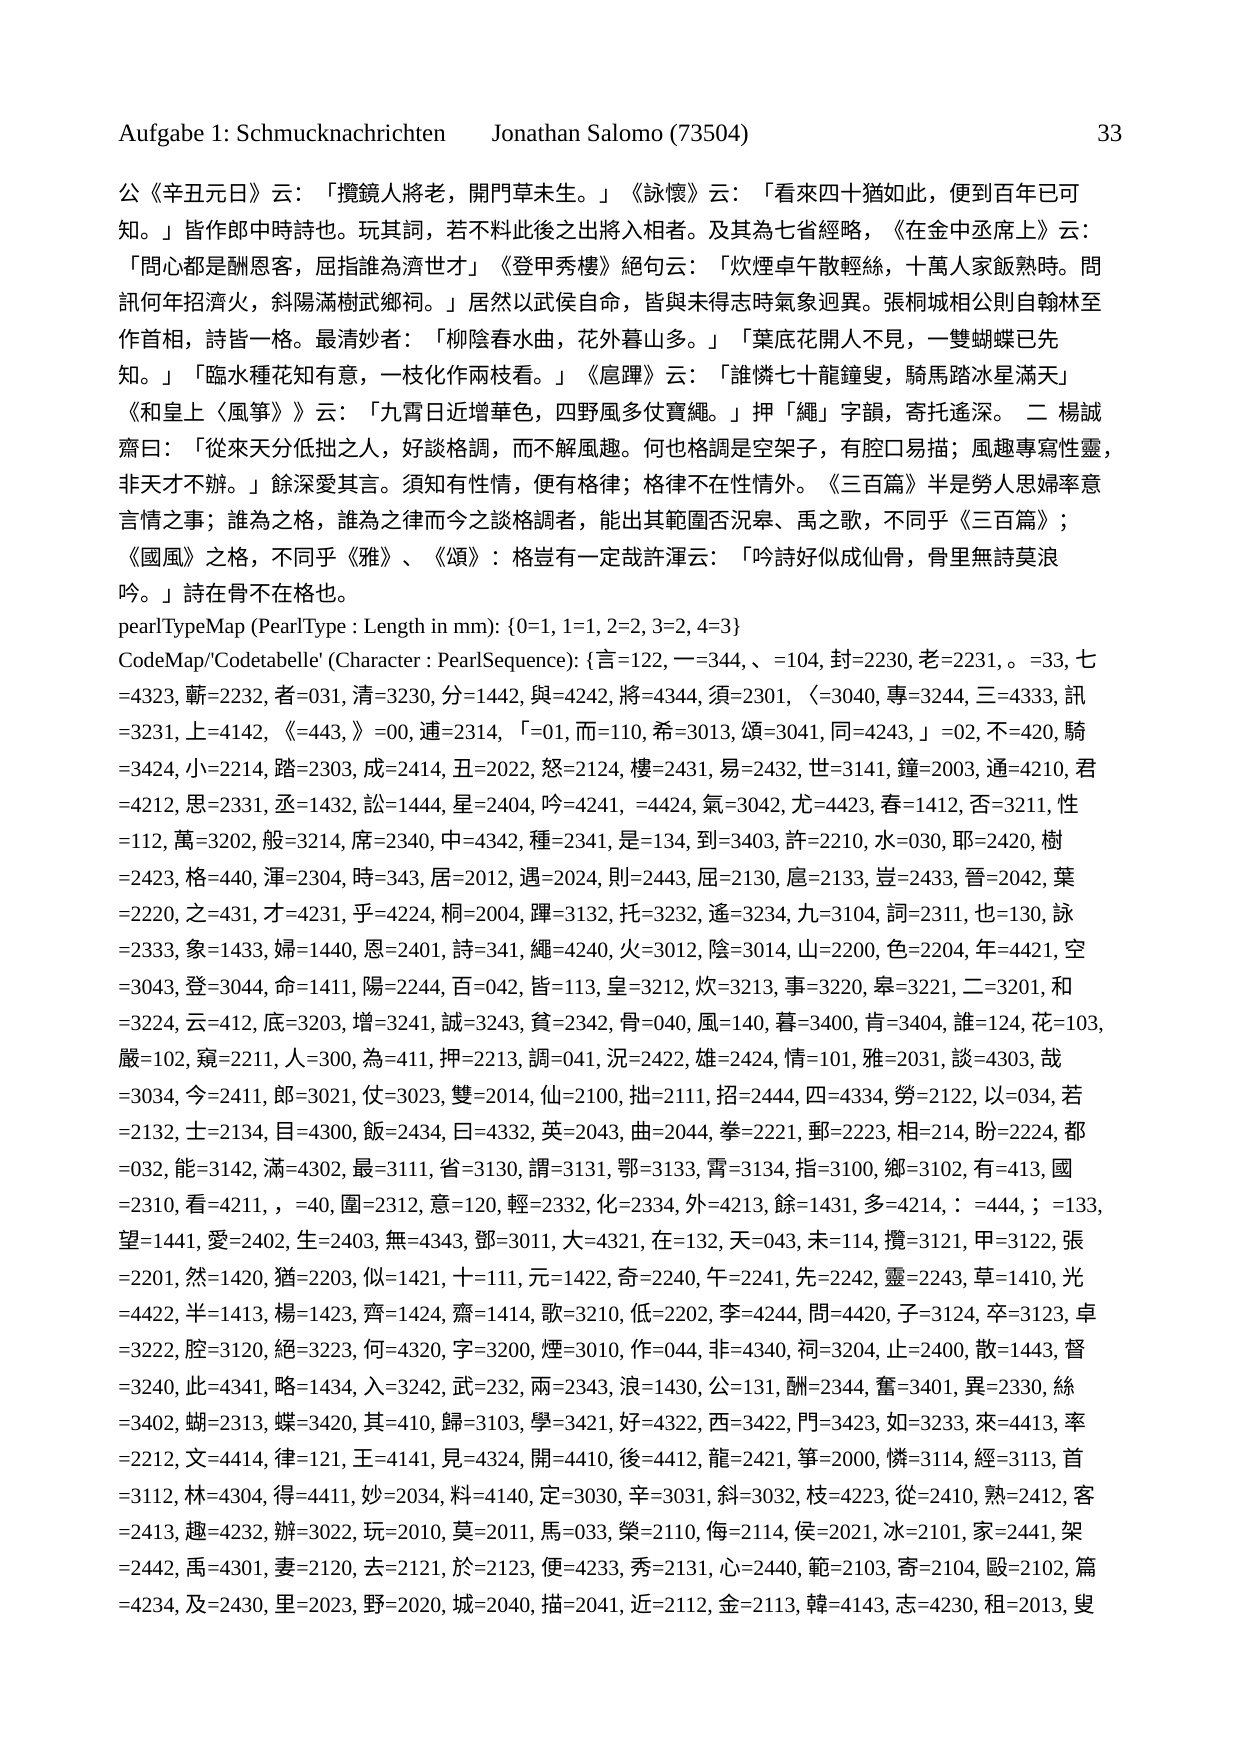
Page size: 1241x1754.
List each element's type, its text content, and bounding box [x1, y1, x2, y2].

text pearlTypeMap (PearlType : Length in mm): {0=1, 1=1, 2=2, 3=2, 4=3} [118, 613, 1122, 638]
text 公《辛丑元日》云：「攬鏡人將老，開門草未生。」《詠懷》云：「看來四十猶如此，便到百年已可知。」皆作郎中時詩也。玩其詞，若不料此後之出將入相者。及其為七省經略，《在金中丞席上》云：「問心都是酬恩客，屈指誰為濟世才」《登甲秀樓》絕句云：「炊煙卓午散輕絲，十萬人家飯熟時。問訊何年招濟火，斜陽滿樹武鄉祠。」居然以武侯自命，皆與未得志時氣象迥異。張桐城相公則自翰林至作首相，詩皆一格。最清妙者：「柳陰春水曲，花外暮山多。」「葉底花開人不見，一雙蝴蝶已先知。」「臨水種花知有意，一枝化作兩枝看。」《扈蹕》云：「誰憐七十龍鐘叟，騎馬踏冰星滿天」《和皇上〈風箏》》云：「九霄日近增華色，四野風多仗寶繩。」押「繩」字韻，寄托遙深。 二 楊誠齋曰：「從來天分低拙之人，好談格調，而不解風趣。何也格調是空架子，有腔口易描；風趣專寫性靈，非天才不辦。」餘深愛其言。須知有性情，便有格律；格律不在性情外。《三百篇》半是勞人思婦率意言情之事；誰為之格，誰為之律而今之談格調者，能出其範圍否況皋、禹之歌，不同乎《三百篇》；《國風》之格，不同乎《雅》、《頌》：格豈有一定哉許渾云：「吟詩好似成仙骨，骨里無詩莫浪吟。」詩在骨不在格也。 [118, 176, 1122, 608]
text CodeMap/'Codetabelle' (Character : PearlSequence): {言=122, 一=344, 、=104, 封=2230, 老=2231, 。=33, 七=4323, 蘄=2232, 者=031, 清=3230, 分=1442, 與=4242, 將=4344, 須=2301, 〈=3040, 專=3244, 三=4333, 訊=3231, 上=4142, 《=443, 》=00, 逋=2314, 「=01, 而=110, 希=3013, 頌=3041, 同=4243, 」=02, 不=420, 騎=3424, 小=2214, 踏=2303, 成=2414, 丑=2022, 怒=2124, 樓=2431, 易=2432, 世=3141, 鐘=2003, 通=4210, 君=4212, 思=2331, 丞=1432, 訟=1444, 星=2404, 吟=4241, =4424, 氣=3042, 尤=4423, 春=1412, 否=3211, 性=112, 萬=3202, 般=3214, 席=2340, 中=4342, 種=2341, 是=134, 到=3403, 許=2210, 水=030, 耶=2420, 樹=2423, 格=440, 渾=2304, 時=343, 居=2012, 遇=2024, 則=2443, 屈=2130, 扈=2133, 豈=2433, 晉=2042, 葉=2220, 之=431, 才=4231, 乎=4224, 桐=2004, 蹕=3132, 托=3232, 遙=3234, 九=3104, 詞=2311, 也=130, 詠=2333, 象=1433, 婦=1440, 恩=2401, 詩=341, 繩=4240, 火=3012, 陰=3014, 山=2200, 色=2204, 年=4421, 空=3043, 登=3044, 命=1411, 陽=2244, 百=042, 皆=113, 皇=3212, 炊=3213, 事=3220, 皋=3221, 二=3201, 和=3224, 云=412, 底=3203, 增=3241, 誠=3243, 貧=2342, 骨=040, 風=140, 暮=3400, 肯=3404, 誰=124, 花=103, 嚴=102, 窺=2211, 人=300, 為=411, 押=2213, 調=041, 況=2422, 雄=2424, 情=101, 雅=2031, 談=4303, 哉=3034, 今=2411, 郎=3021, 仗=3023, 雙=2014, 仙=2100, 拙=2111, 招=2444, 四=4334, 勞=2122, 以=034, 若=2132, 士=2134, 目=4300, 飯=2434, 曰=4332, 英=2043, 曲=2044, 拳=2221, 郵=2223, 相=214, 盼=2224, 都=032, 能=3142, 滿=4302, 最=3111, 省=3130, 謂=3131, 鄂=3133, 霄=3134, 指=3100, 鄉=3102, 有=413, 國=2310, 看=4211, ，=40, 圍=2312, 意=120, 輕=2332, 化=2334, 外=4213, 餘=1431, 多=4214, ：=444, ；=133, 望=1441, 愛=2402, 生=2403, 無=4343, 鄧=3011, 大=4321, 在=132, 天=043, 未=114, 攬=3121, 甲=3122, 張=2201, 然=1420, 猶=2203, 似=1421, 十=111, 元=1422, 奇=2240, 午=2241, 先=2242, 靈=2243, 草=1410, 光=4422, 半=1413, 楊=1423, 齊=1424, 齋=1414, 歌=3210, 低=2202, 李=4244, 問=4420, 子=3124, 卒=3123, 卓=3222, 腔=3120, 絕=3223, 何=4320, 字=3200, 煙=3010, 作=044, 非=4340, 祠=3204, 止=2400, 散=1443, 督=3240, 此=4341, 略=1434, 入=3242, 武=232, 兩=2343, 浪=1430, 公=131, 酬=2344, 奮=3401, 異=2330, 絲=3402, 蝴=2313, 蝶=3420, 其=410, 歸=3103, 學=3421, 好=4322, 西=3422, 門=3423, 如=3233, 來=4413, 率=2212, 文=4414, 律=121, 王=4141, 見=4324, 開=4410, 後=4412, 龍=2421, 箏=2000, 憐=3114, 經=3113, 首=3112, 林=4304, 得=4411, 妙=2034, 料=4140, 定=3030, 辛=3031, 斜=3032, 枝=4223, 從=2410, 熟=2412, 客=2413, 趣=4232, 辦=3022, 玩=2010, 莫=2011, 馬=033, 榮=2110, 侮=2114, 侯=2021, 冰=2101, 家=2441, 架=2442, 禹=4301, 妻=2120, 去=2121, 於=2123, 便=4233, 秀=2131, 心=2440, 範=2103, 寄=2104, 毆=2102, 篇=4234, 及=2430, 里=2023, 野=2020, 城=2040, 描=2041, 近=2112, 金=2113, 韓=4143, 志=4230, 租=2013, 叟 [118, 642, 1122, 1618]
